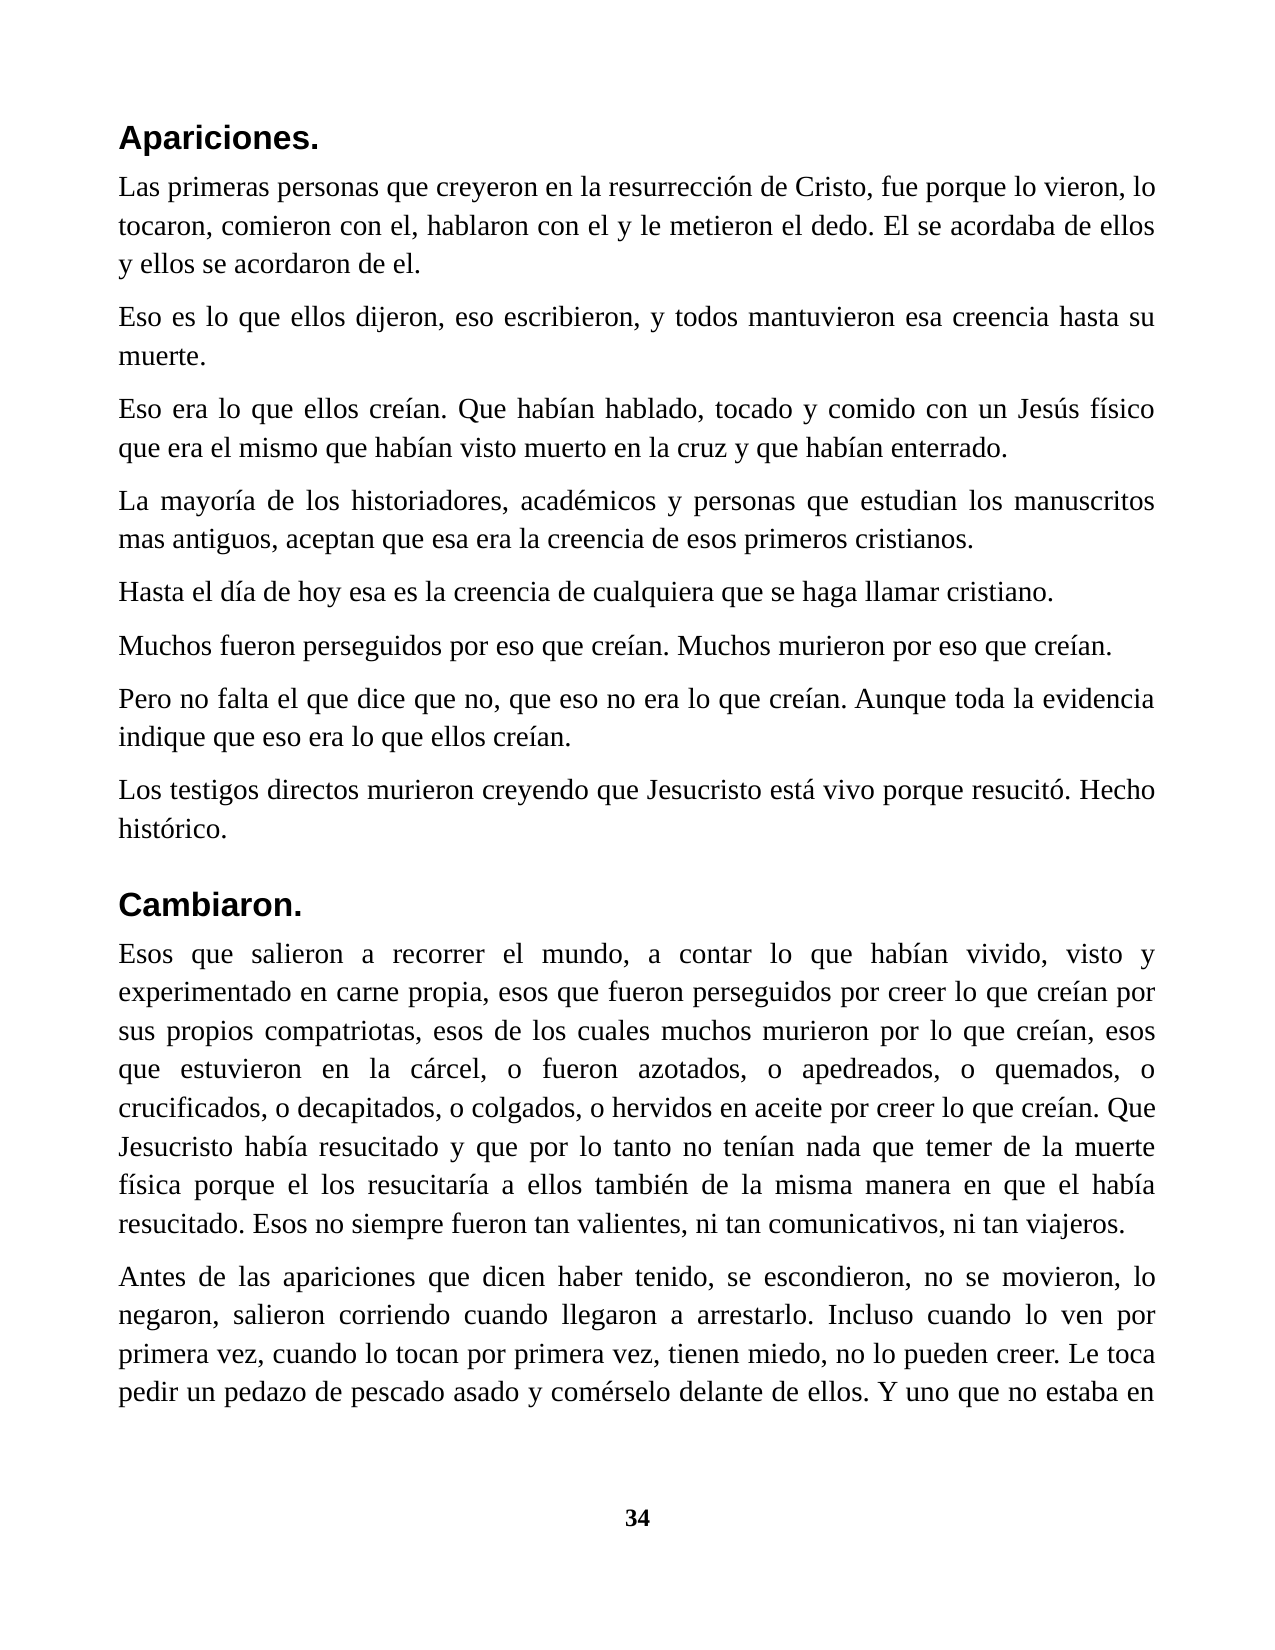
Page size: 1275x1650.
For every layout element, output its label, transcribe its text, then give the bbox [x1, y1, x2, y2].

subtitle Cambiaron. [118, 885, 1157, 923]
text La mayoría de los historiadores, académicos y personas que estudian los manuscritos mas antiguos, aceptan que esa era la creencia de esos primeros cristianos. [118, 483, 1157, 555]
text Antes de las apariciones que dicen haber tenido, se escondieron, no se movieron, lo negaron, salieron corriendo cuando llegaron a arrestarlo. Incluso cuando lo ven por primera vez, cuando lo tocan por primera vez, tienen miedo, no lo pueden creer. Le toca pedir un pedazo de pescado asado y comérselo delante de ellos. Y uno que no estaba en [118, 1259, 1157, 1408]
subtitle Apariciones. [118, 118, 1157, 157]
text Las primeras personas que creyeron en la resurrección de Cristo, fue porque lo vieron, lo tocaron, comieron con el, hablaron con el y le metieron el dedo. El se acordaba de ellos y ellos se acordaron de el. [118, 169, 1157, 280]
text Los testigos directos murieron creyendo que Jesucristo está vivo porque resucitó. Hecho histórico. [118, 772, 1157, 844]
text Eso era lo que ellos creían. Que habían hablado, tocado y comido con un Jesús físico que era el mismo que habían visto muerto en la cruz y que habían enterrado. [118, 391, 1157, 463]
text Hasta el día de hoy esa es la creencia de cualquiera que se haga llamar cristiano. [118, 574, 1157, 608]
text Esos que salieron a recorrer el mundo, a contar lo que habían vivido, visto y experimentado en carne propia, esos que fueron perseguidos por creer lo que creían por sus propios compatriotas, esos de los cuales muchos murieron por lo que creían, esos que estuvieron en la cárcel, o fueron azotados, o apedreados, o quemados, o crucificados, o decapitados, o colgados, o hervidos en aceite por creer lo que creían. Que Jesucristo había resucitado y que por lo tanto no tenían nada que temer de la muerte física porque el los resucitaría a ellos también de la misma manera en que el había resucitado. Esos no siempre fueron tan valientes, ni tan comunicativos, ni tan viajeros. [118, 936, 1157, 1239]
text Muchos fueron perseguidos por eso que creían. Muchos murieron por eso que creían. [118, 628, 1157, 661]
text Eso es lo que ellos dijeron, eso escribieron, y todos mantuvieron esa creencia hasta su muerte. [118, 299, 1157, 372]
text Pero no falta el que dice que no, que eso no era lo que creían. Aunque toda la evidencia indique que eso era lo que ellos creían. [118, 681, 1157, 753]
